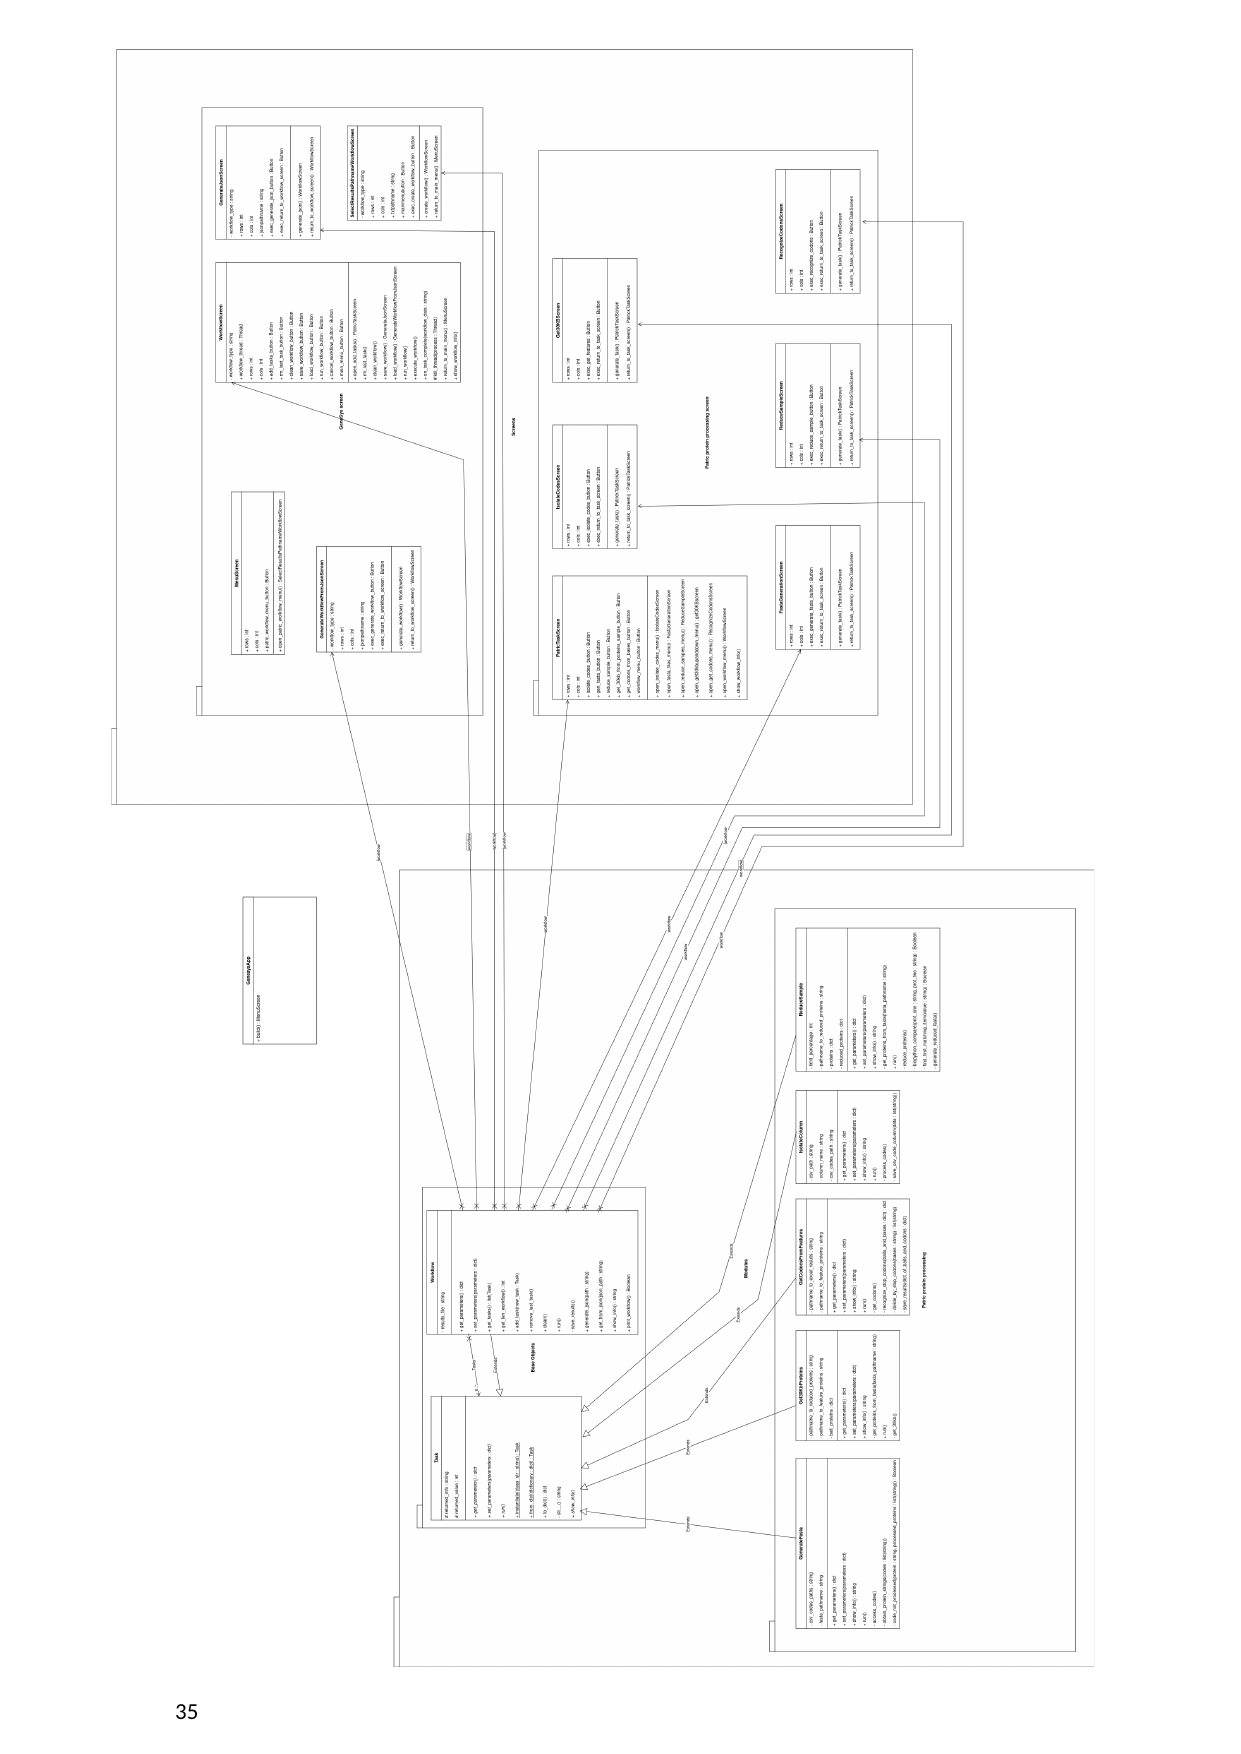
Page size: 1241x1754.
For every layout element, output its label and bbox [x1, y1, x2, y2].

picture [111, 49, 1095, 1667]
